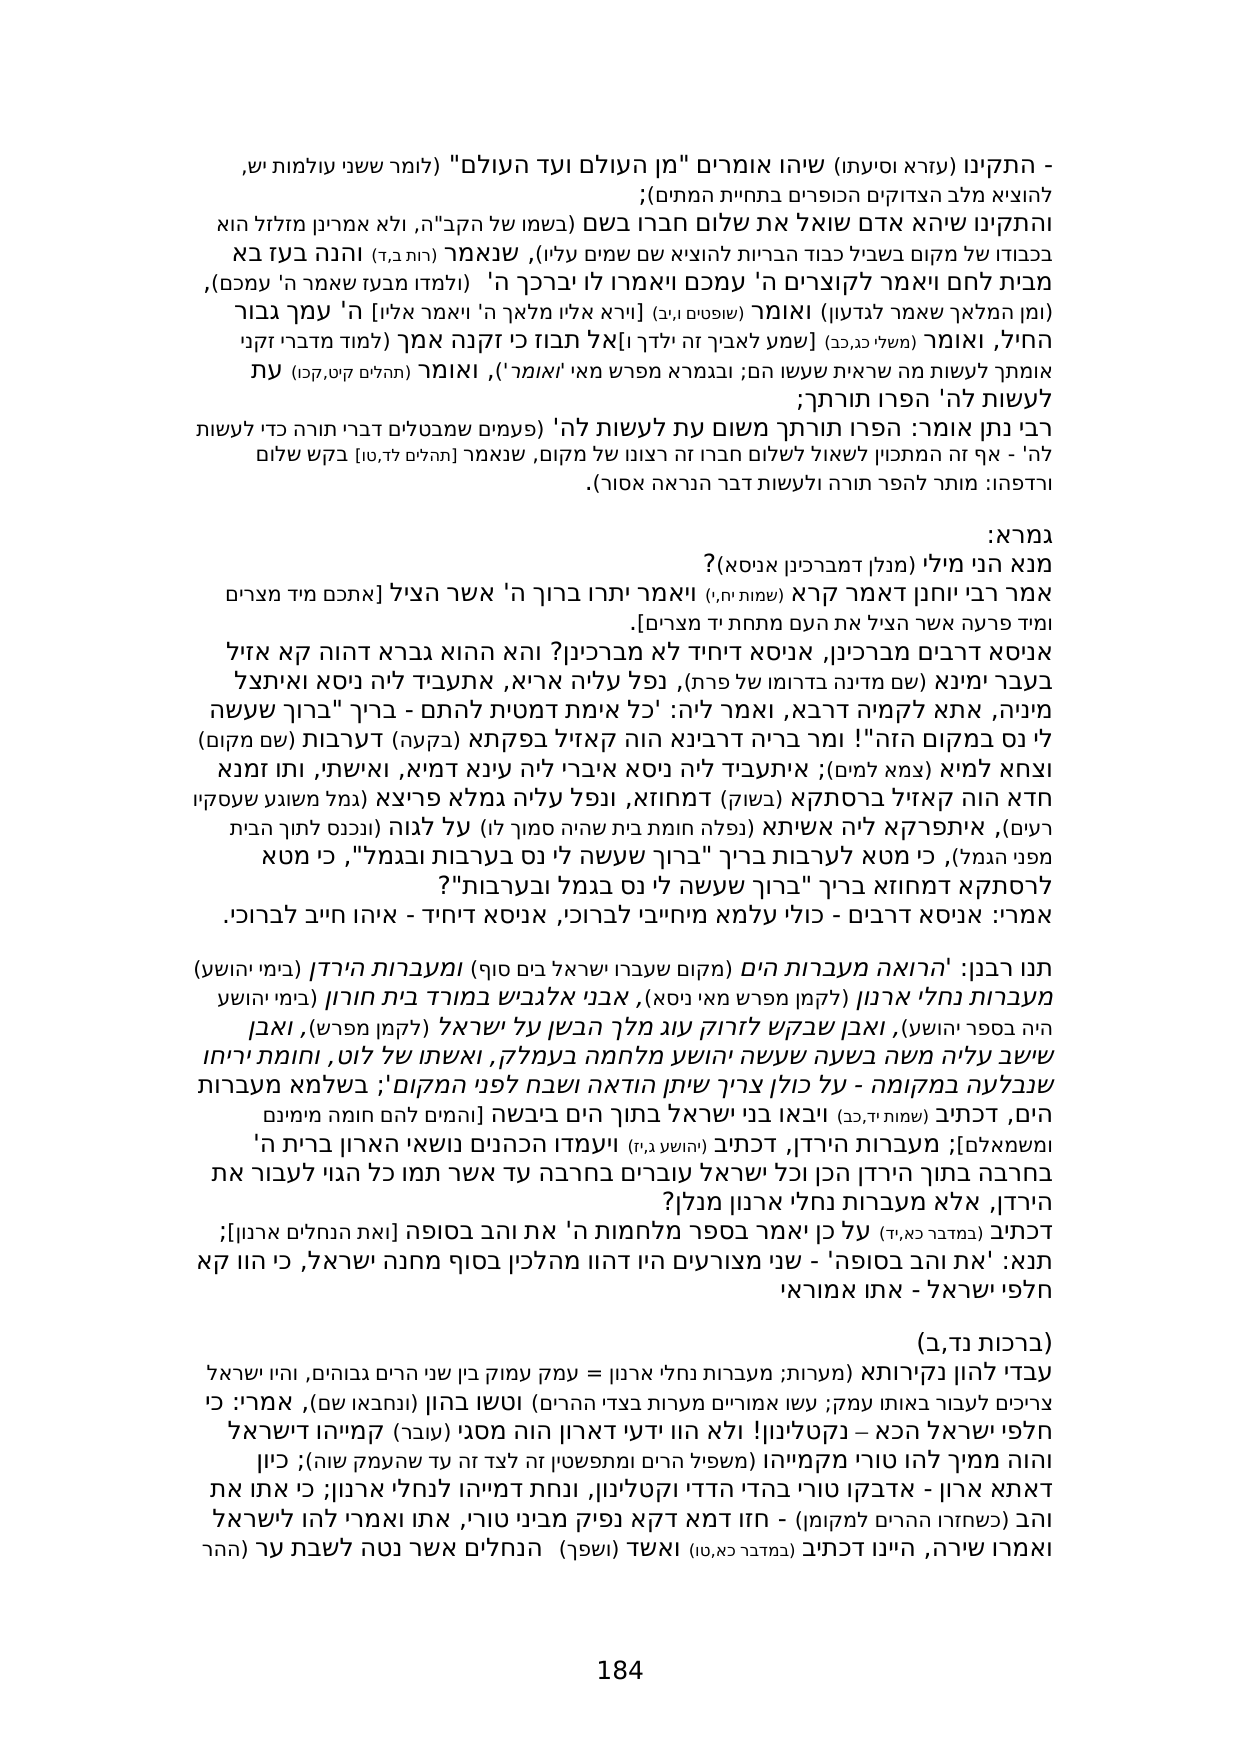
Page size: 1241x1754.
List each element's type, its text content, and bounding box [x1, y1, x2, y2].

text מנא הני מילי (מנלן דמברכינן אניסא)? [187, 549, 1053, 578]
text אניסא דרבים מברכינן, אניסא דיחיד לא מברכינן? והא ההוא גברא דהוה קא אזיל בעבר ימינא (שם מדינה בדרומו של פרת), נפל עליה אריא, אתעביד ליה ניסא ואיתצל מיניה, אתא לקמיה דרבא, ואמר ליה: 'כל אימת דמטית להתם - בריך "ברוך שעשה לי נס במקום הזה"! ומר בריה דרבינא הוה קאזיל בפקתא (בקעה) דערבות (שם מקום) וצחא למיא (צמא למים); איתעביד ליה ניסא איברי ליה עינא דמיא, ואישתי, ותו זמנא חדא הוה קאזיל ברסתקא (בשוק) דמחוזא, ונפל עליה גמלא פריצא (גמל משוגע שעסקיו רעים), איתפרקא ליה אשיתא (נפלה חומת בית שהיה סמוך לו) על לגוה (ונכנס לתוך הבית מפני הגמל), כי מטא לערבות בריך "ברוך שעשה לי נס בערבות ובגמל", כי מטא לרסתקא דמחוזא בריך "ברוך שעשה לי נס בגמל ובערבות"? [187, 637, 1053, 900]
text - התקינו (עזרא וסיעתו) שיהו אומרים "מן העולם ועד העולם" (לומר ששני עולמות יש, להוציא מלב הצדוקים הכופרים בתחיית המתים); [187, 150, 1053, 208]
text רבי נתן אומר: הפרו תורתך משום עת לעשות לה' (פעמים שמבטלים דברי תורה כדי לעשות לה' - אף זה המתכוין לשאול לשלום חברו זה רצונו של מקום, שנאמר [תהלים לד,טו] בקש שלום ורדפהו: מותר להפר תורה ולעשות דבר הנראה אסור). [187, 413, 1053, 496]
text דכתיב (במדבר כא,יד) על כן יאמר בספר מלחמות ה' את והב בסופה [ואת הנחלים ארנון]; תנא: 'את והב בסופה' - שני מצורעים היו דהוו מהלכין בסוף מחנה ישראל, כי הוו קא חלפי ישראל - אתו אמוראי [187, 1217, 1053, 1304]
text אמר רבי יוחנן דאמר קרא (שמות יח,י) ויאמר יתרו ברוך ה' אשר הציל [אתכם מיד מצרים ומיד פרעה אשר הציל את העם מתחת יד מצרים]. [187, 578, 1053, 637]
text (ברכות נד,ב) [187, 1328, 1053, 1357]
text תנו רבנן: 'הרואה מעברות הים (מקום שעברו ישראל בים סוף) ומעברות הירדן (בימי יהושע) מעברות נחלי ארנון (לקמן מפרש מאי ניסא), אבני אלגביש במורד בית חורון (בימי יהושע היה בספר יהושע), ואבן שבקש לזרוק עוג מלך הבשן על ישראל (לקמן מפרש), ואבן שישב עליה משה בשעה שעשה יהושע מלחמה בעמלק, ואשתו של לוט, וחומת יריחו שנבלעה במקומה - על כולן צריך שיתן הודאה ושבח לפני המקום'; בשלמא מעברות הים, דכתיב (שמות יד,כב) ויבאו בני ישראל בתוך הים ביבשה [והמים להם חומה מימינם ומשמאלם]; מעברות הירדן, דכתיב (יהושע ג,יז) ויעמדו הכהנים נושאי הארון ברית ה' בחרבה בתוך הירדן הכן וכל ישראל עוברים בחרבה עד אשר תמו כל הגוי לעבור את הירדן, אלא מעברות נחלי ארנון מנלן? [187, 953, 1053, 1217]
text אמרי: אניסא דרבים - כולי עלמא מיחייבי לברוכי, אניסא דיחיד - איהו חייב לברוכי. [187, 900, 1053, 929]
text והתקינו שיהא אדם שואל את שלום חברו בשם (בשמו של הקב"ה, ולא אמרינן מזלזל הוא בכבודו של מקום בשביל כבוד הבריות להוציא שם שמים עליו), שנאמר (רות ב,ד) והנה בעז בא מבית לחם ויאמר לקוצרים ה' עמכם ויאמרו לו יברכך ה' (ולמדו מבעז שאמר ה' עמכם), (ומן המלאך שאמר לגדעון) ואומר (שופטים ו,יב) [וירא אליו מלאך ה' ויאמר אליו] ה' עמך גבור החיל, ואומר (משלי כג,כב) [שמע לאביך זה ילדך ו]אל תבוז כי זקנה אמך (למוד מדברי זקני אומתך לעשות מה שראית שעשו הם; ובגמרא מפרש מאי 'ואומר'), ואומר (תהלים קיט,קכו) עת לעשות לה' הפרו תורתך; [187, 208, 1053, 413]
text עבדי להון נקירותא (מערות; מעברות נחלי ארנון = עמק עמוק בין שני הרים גבוהים, והיו ישראל צריכים לעבור באותו עמק; עשו אמוריים מערות בצדי ההרים) וטשו בהון (ונחבאו שם), אמרי: כי חלפי ישראל הכא – נקטלינון! ולא הוו ידעי דארון הוה מסגי (עובר) קמייהו דישראל והוה ממיך להו טורי מקמייהו (משפיל הרים ומתפשטין זה לצד זה עד שהעמק שוה); כיון דאתא ארון - אדבקו טורי בהדי הדדי וקטלינון, ונחת דמייהו לנחלי ארנון; כי אתו את והב (כשחזרו ההרים למקומן) - חזו דמא דקא נפיק מביני טורי, אתו ואמרי להו לישראל ואמרו שירה, היינו דכתיב (במדבר כא,טו) ואשד (ושפך) הנחלים אשר נטה לשבת ער (ההר [187, 1357, 1053, 1562]
text גמרא: [187, 520, 1053, 549]
